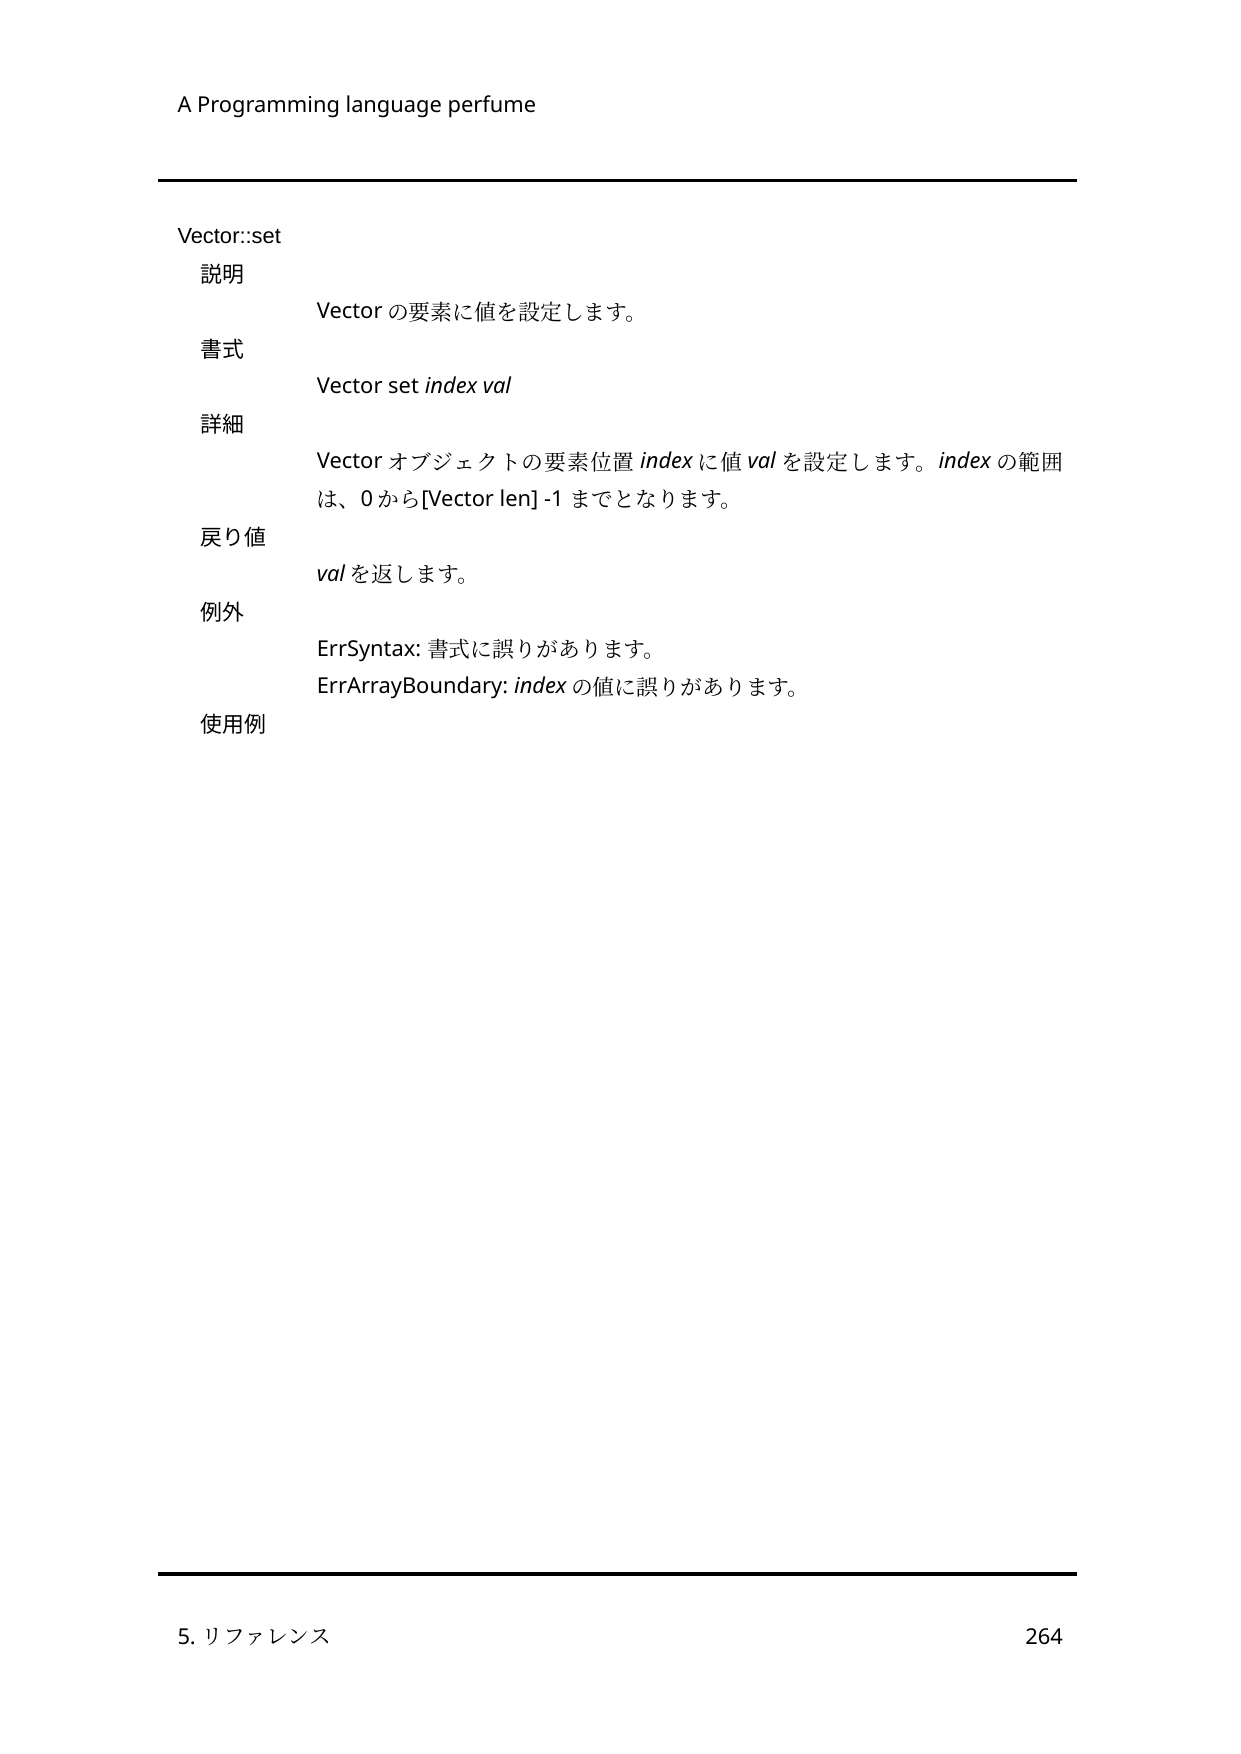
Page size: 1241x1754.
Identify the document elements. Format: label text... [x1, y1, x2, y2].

table_header Vectorの要素に値を設定します。 [317, 254, 1063, 329]
table_header 説明 [200, 254, 317, 329]
table_cell ErrSyntax: 書式に誤りがあります。 ErrArrayBoundary: indexの値に誤りがあります。 [317, 592, 1063, 704]
table_cell 使用例 [200, 704, 317, 779]
table_cell Vectorオブジェクトの要素位置indexに値valを設定します。indexの範囲は、0から[Vector len] -1 までとなります。 [317, 404, 1063, 517]
table_cell 戻り値 [200, 517, 317, 592]
table_cell 例外 [200, 592, 317, 704]
table_cell [317, 704, 1063, 779]
subtitle Vector::set [177, 217, 1063, 254]
table_cell 詳細 [200, 404, 317, 517]
table_cell 書式 [200, 329, 317, 404]
table_cell Vector set index val [317, 329, 1063, 404]
table_cell valを返します。 [317, 517, 1063, 592]
